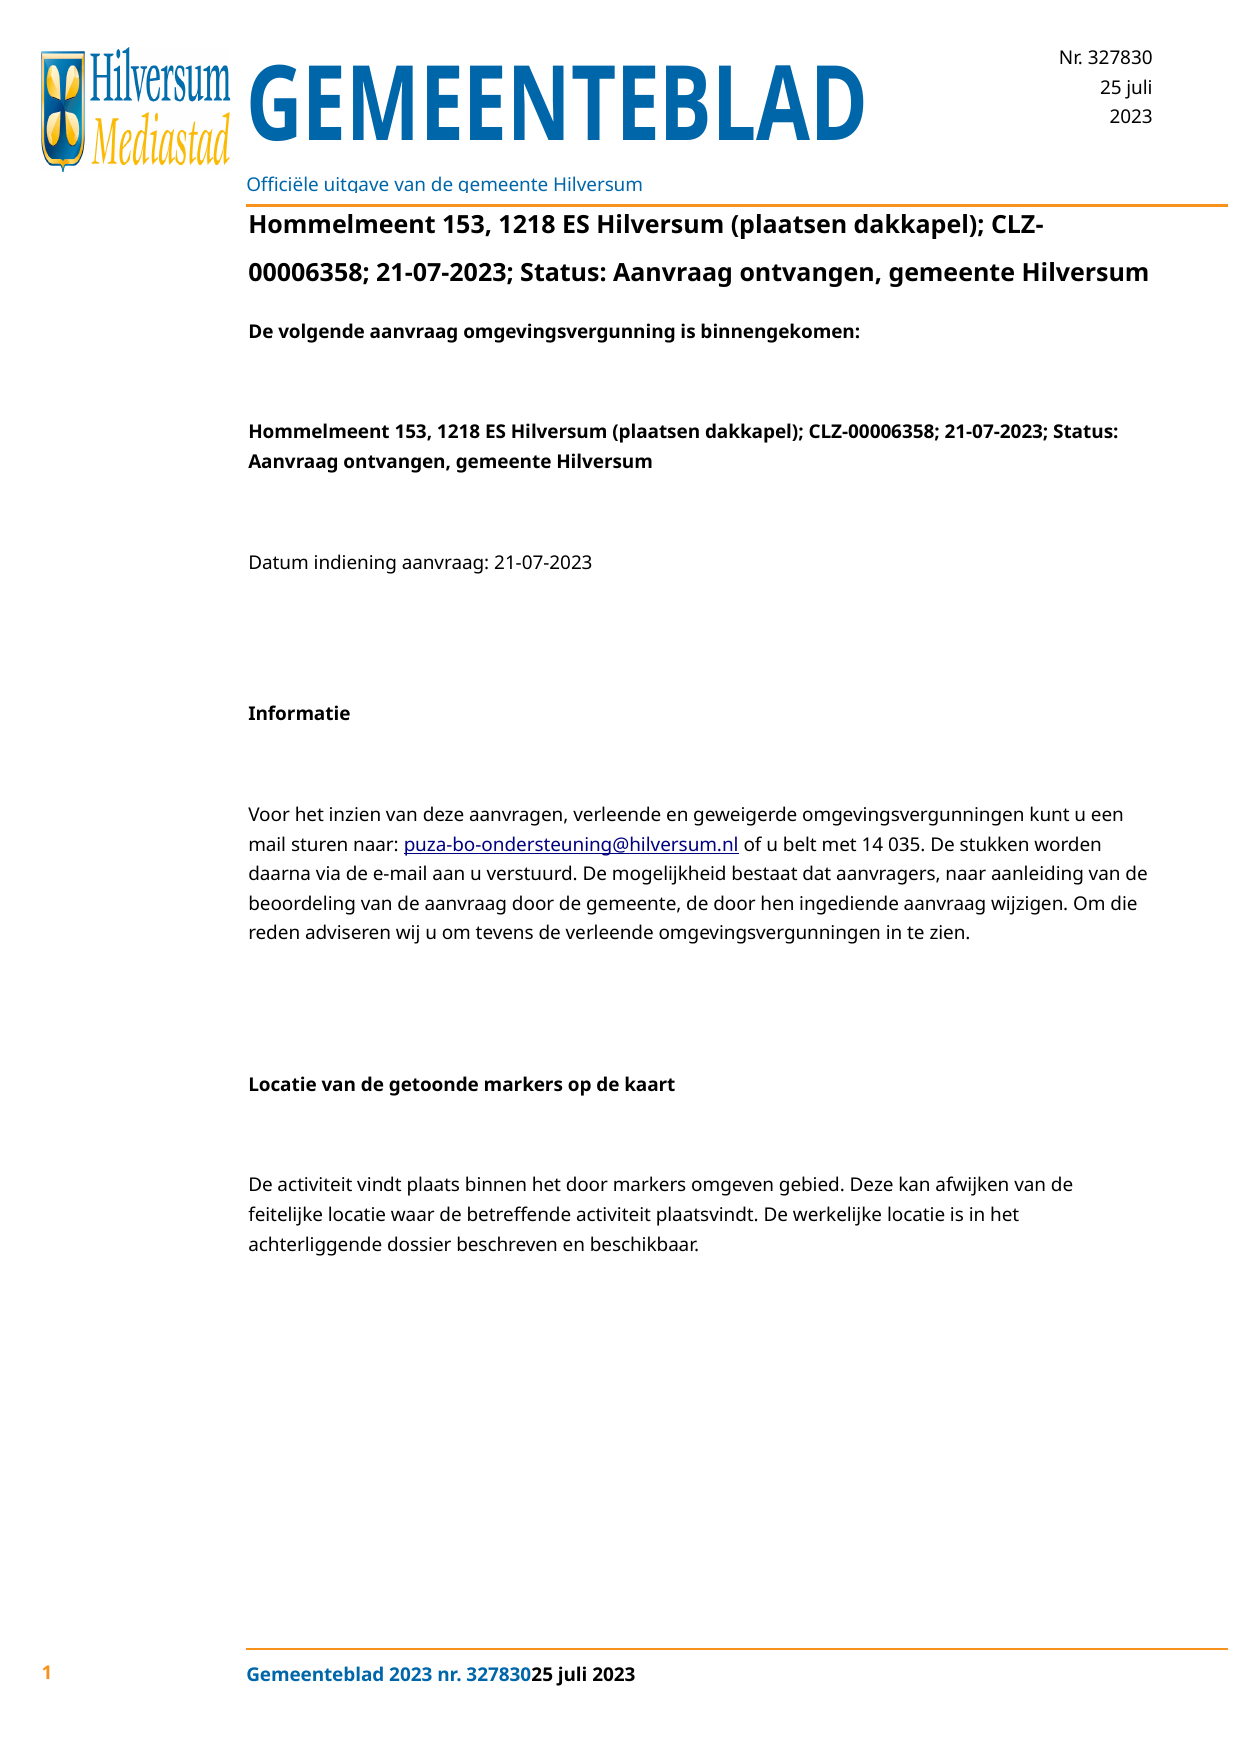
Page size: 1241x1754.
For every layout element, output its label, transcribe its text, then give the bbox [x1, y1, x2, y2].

text Hommelmeent 153, 1218 ES Hilversum (plaatsen dakkapel); CLZ-00006358; 21-07-2023; Status: Aanvraag ontvangen, gemeente Hilversum [248, 419, 1152, 474]
text Hommelmeent 153, 1218 ES Hilversum (plaatsen dakkapel); CLZ-00006358; 21-07-2023; Status: Aanvraag ontvangen, gemeente Hilversum [248, 207, 1152, 288]
picture [41, 47, 231, 172]
text Voor het inzien van deze aanvragen, verleende en geweigerde omgevingsvergunningen kunt u een mail sturen naar: puza-bo-ondersteuning@hilversum.nl of u belt met 14 035. De stukken worden daarna via de e-mail aan u verstuurd. De mogelijkheid bestaat dat aanvragers, naar aanleiding van de beoordeling van de aanvraag door de gemeente, de door hen ingediende aanvraag wijzigen. Om die reden adviseren wij u om tevens de verleende omgevingsvergunningen in te zien. [248, 801, 1152, 945]
text Datum indiening aanvraag: 21-07-2023 [248, 549, 1152, 575]
text De volgende aanvraag omgevingsvergunning is binnengekomen: [248, 318, 1152, 344]
text Informatie [248, 700, 1152, 726]
text De activiteit vindt plaats binnen het door markers omgeven gebied. Deze kan afwijken van de feitelijke locatie waar de betreffende activiteit plaatsvindt. De werkelijke locatie is in het achterliggende dossier beschreven en beschikbaar. [248, 1172, 1152, 1257]
text Locatie van de getoonde markers op de kaart [248, 1071, 1152, 1097]
